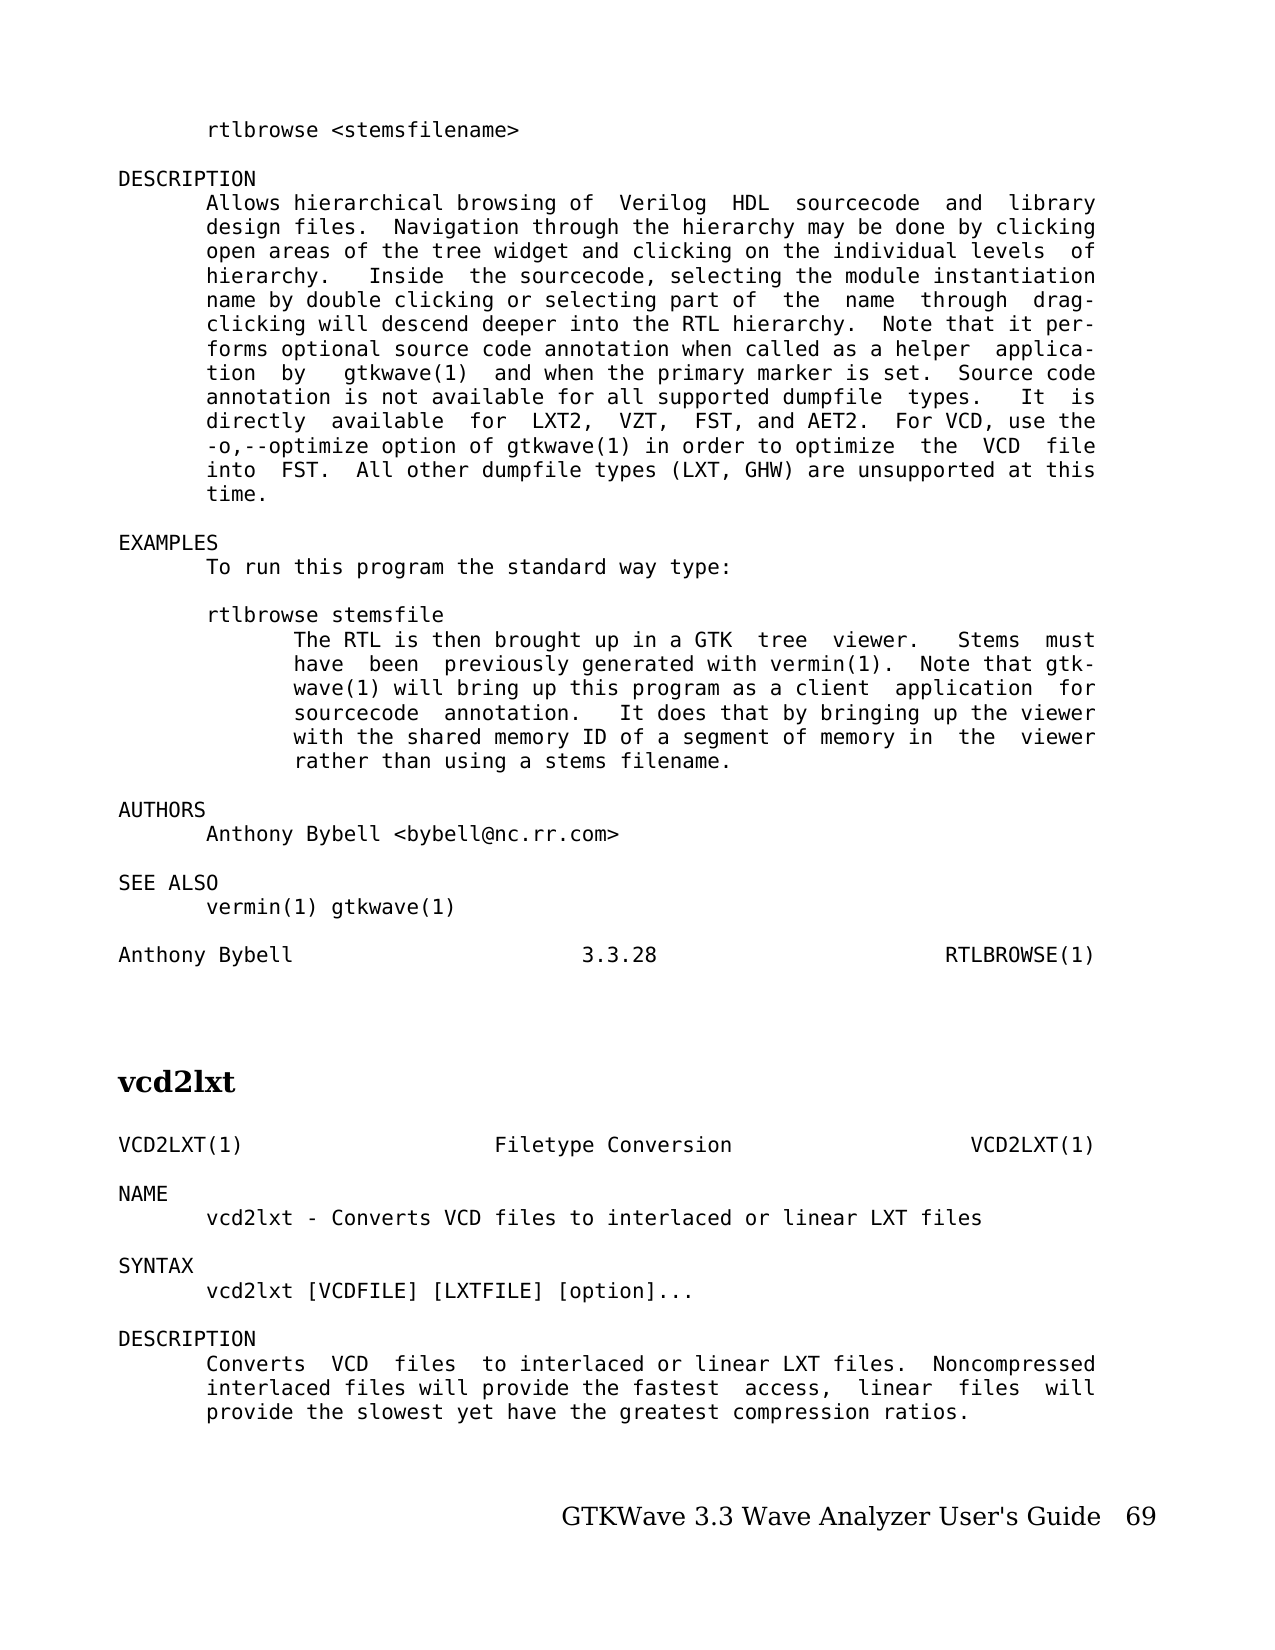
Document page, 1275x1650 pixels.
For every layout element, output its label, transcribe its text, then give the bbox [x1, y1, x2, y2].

text SYNTAX [118, 1254, 1157, 1279]
text vcd2lxt [118, 1065, 1157, 1099]
text interlaced files will provide the fastest access, linear files will [118, 1376, 1157, 1400]
text Anthony Bybell <bybell@nc.rr.com> [118, 822, 1157, 846]
text vermin(1) gtkwave(1) [118, 895, 1157, 919]
text with the shared memory ID of a segment of memory in the viewer [118, 725, 1157, 749]
text design files. Navigation through the hierarchy may be done by clicking [118, 215, 1157, 239]
text EXAMPLES [118, 531, 1157, 555]
text clicking will descend deeper into the RTL hierarchy. Note that it per- [118, 312, 1157, 337]
text open areas of the tree widget and clicking on the individual levels of [118, 239, 1157, 264]
text sourcecode annotation. It does that by bringing up the viewer [118, 701, 1157, 725]
text To run this program the standard way type: [118, 555, 1157, 579]
text into FST. All other dumpfile types (LXT, GHW) are unsupported at this [118, 458, 1157, 482]
text SEE ALSO [118, 871, 1157, 895]
text directly available for LXT2, VZT, FST, and AET2. For VCD, use the [118, 409, 1157, 434]
text name by double clicking or selecting part of the name through drag- [118, 288, 1157, 312]
text annotation is not available for all supported dumpfile types. It is [118, 385, 1157, 409]
text provide the slowest yet have the greatest compression ratios. [118, 1400, 1157, 1424]
text vcd2lxt - Converts VCD files to interlaced or linear LXT files [118, 1206, 1157, 1230]
text Converts VCD files to interlaced or linear LXT files. Noncompressed [118, 1352, 1157, 1376]
text Anthony Bybell 3.3.28 RTLBROWSE(1) [118, 943, 1157, 968]
text DESCRIPTION [118, 167, 1157, 191]
text Allows hierarchical browsing of Verilog HDL sourcecode and library [118, 191, 1157, 215]
text AUTHORS [118, 798, 1157, 822]
text have been previously generated with vermin(1). Note that gtk- [118, 652, 1157, 676]
text forms optional source code annotation when called as a helper applica- [118, 337, 1157, 361]
text rtlbrowse <stemsfilename> [118, 118, 1157, 142]
text -o,--optimize option of gtkwave(1) in order to optimize the VCD file [118, 434, 1157, 458]
text The RTL is then brought up in a GTK tree viewer. Stems must [118, 628, 1157, 652]
text NAME [118, 1182, 1157, 1206]
text vcd2lxt [VCDFILE] [LXTFILE] [option]... [118, 1279, 1157, 1303]
text rtlbrowse stemsfile [118, 603, 1157, 628]
text tion by gtkwave(1) and when the primary marker is set. Source code [118, 361, 1157, 385]
text VCD2LXT(1) Filetype Conversion VCD2LXT(1) [118, 1133, 1157, 1157]
text DESCRIPTION [118, 1327, 1157, 1352]
text wave(1) will bring up this program as a client application for [118, 676, 1157, 701]
text hierarchy. Inside the sourcecode, selecting the module instantiation [118, 264, 1157, 288]
text time. [118, 482, 1157, 506]
text rather than using a stems filename. [118, 749, 1157, 773]
